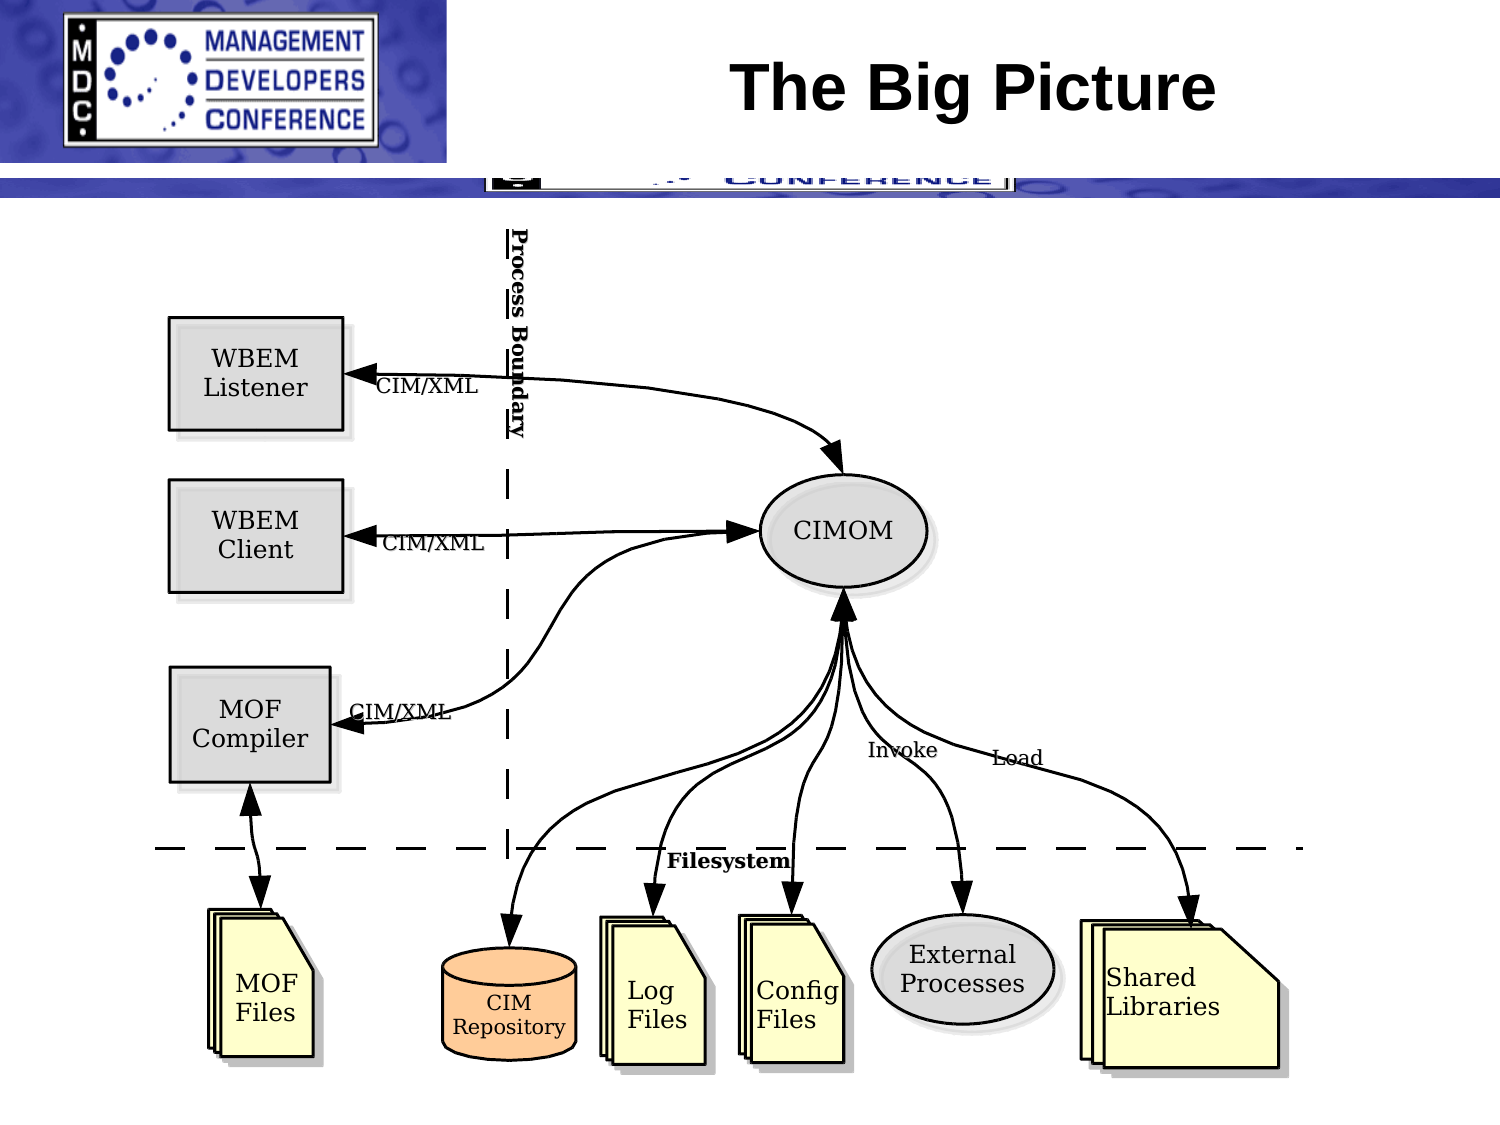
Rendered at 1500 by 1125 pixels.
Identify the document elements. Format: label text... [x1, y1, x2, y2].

picture [0, 178, 1500, 198]
picture [0, 0, 447, 163]
chart [35, 224, 1426, 1081]
title The Big Picture [447, 0, 1500, 176]
